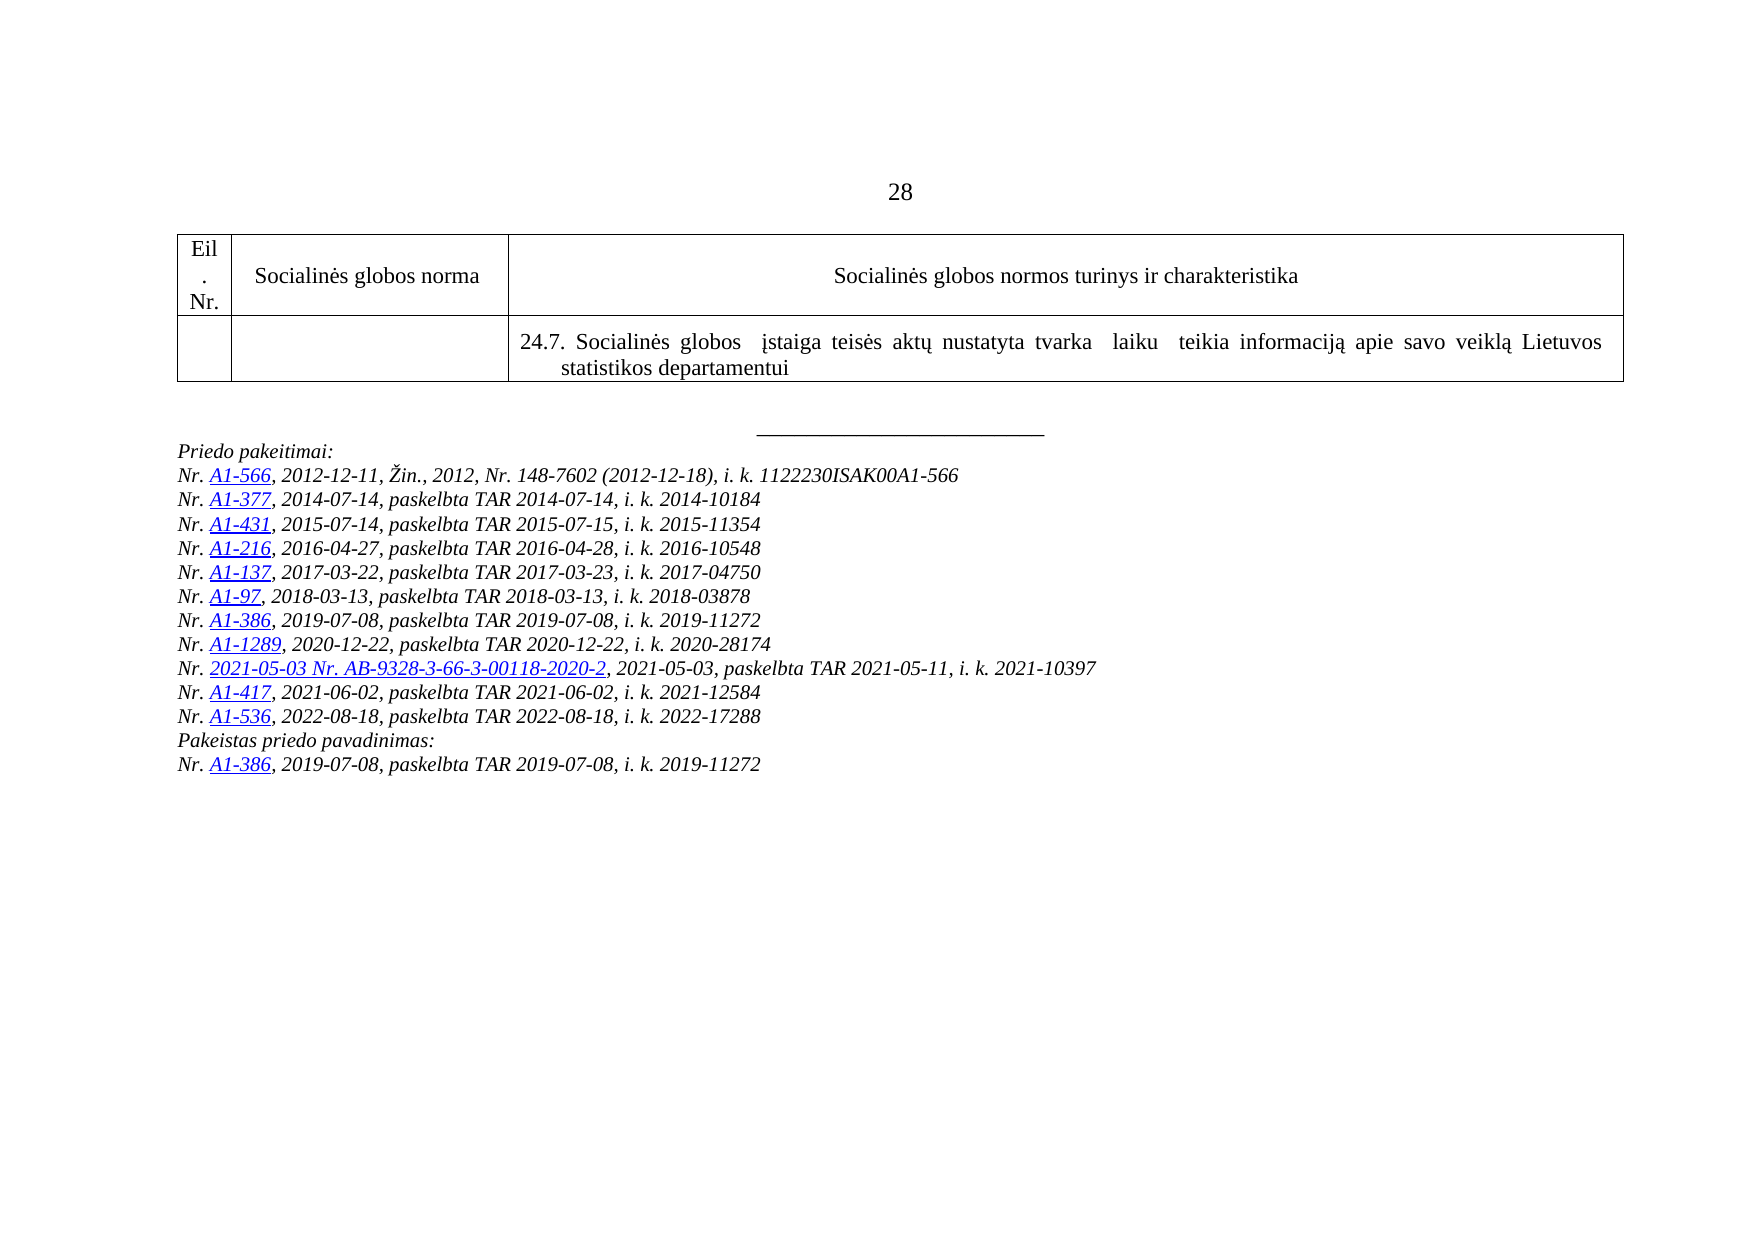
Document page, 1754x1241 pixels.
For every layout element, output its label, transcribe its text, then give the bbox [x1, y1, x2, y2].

text Nr. A1-377, 2014-07-14, paskelbta TAR 2014-07-14, i. k. 2014-10184 [177, 487, 1624, 511]
text Nr. A1-386, 2019-07-08, paskelbta TAR 2019-07-08, i. k. 2019-11272 [177, 608, 1624, 632]
table_header Eil. Nr. [178, 235, 231, 314]
text Nr. A1-97, 2018-03-13, paskelbta TAR 2018-03-13, i. k. 2018-03878 [177, 584, 1624, 608]
table_header Socialinės globos norma [232, 235, 508, 314]
text Nr. 2021-05-03 Nr. AB-9328-3-66-3-00118-2020-2, 2021-05-03, paskelbta TAR 2021-05-11, i. k. 2021-10397 [177, 656, 1624, 680]
table_cell 24.7. Socialinės globos įstaiga teisės aktų nustatyta tvarka laiku teikia informaciją apie savo veiklą Lietuvos statistikos departamentui [509, 316, 1623, 381]
table_cell [178, 316, 231, 381]
text Nr. A1-216, 2016-04-27, paskelbta TAR 2016-04-28, i. k. 2016-10548 [177, 536, 1624, 559]
table_header Socialinės globos normos turinys ir charakteristika [509, 235, 1623, 314]
text _______________________ [177, 411, 1624, 439]
text Nr. A1-386, 2019-07-08, paskelbta TAR 2019-07-08, i. k. 2019-11272 [177, 752, 1624, 776]
text Nr. A1-417, 2021-06-02, paskelbta TAR 2021-06-02, i. k. 2021-12584 [177, 680, 1624, 704]
text Pakeistas priedo pavadinimas: [177, 728, 1624, 752]
text Nr. A1-536, 2022-08-18, paskelbta TAR 2022-08-18, i. k. 2022-17288 [177, 704, 1624, 728]
text Nr. A1-137, 2017-03-22, paskelbta TAR 2017-03-23, i. k. 2017-04750 [177, 559, 1624, 584]
text Nr. A1-431, 2015-07-14, paskelbta TAR 2015-07-15, i. k. 2015-11354 [177, 511, 1624, 536]
table_cell [232, 316, 508, 381]
text Priedo pakeitimai: [177, 439, 1624, 463]
text Nr. A1-1289, 2020-12-22, paskelbta TAR 2020-12-22, i. k. 2020-28174 [177, 632, 1624, 656]
text Nr. A1-566, 2012-12-11, Žin., 2012, Nr. 148-7602 (2012-12-18), i. k. 1122230ISAK00A1-566 [177, 463, 1624, 487]
